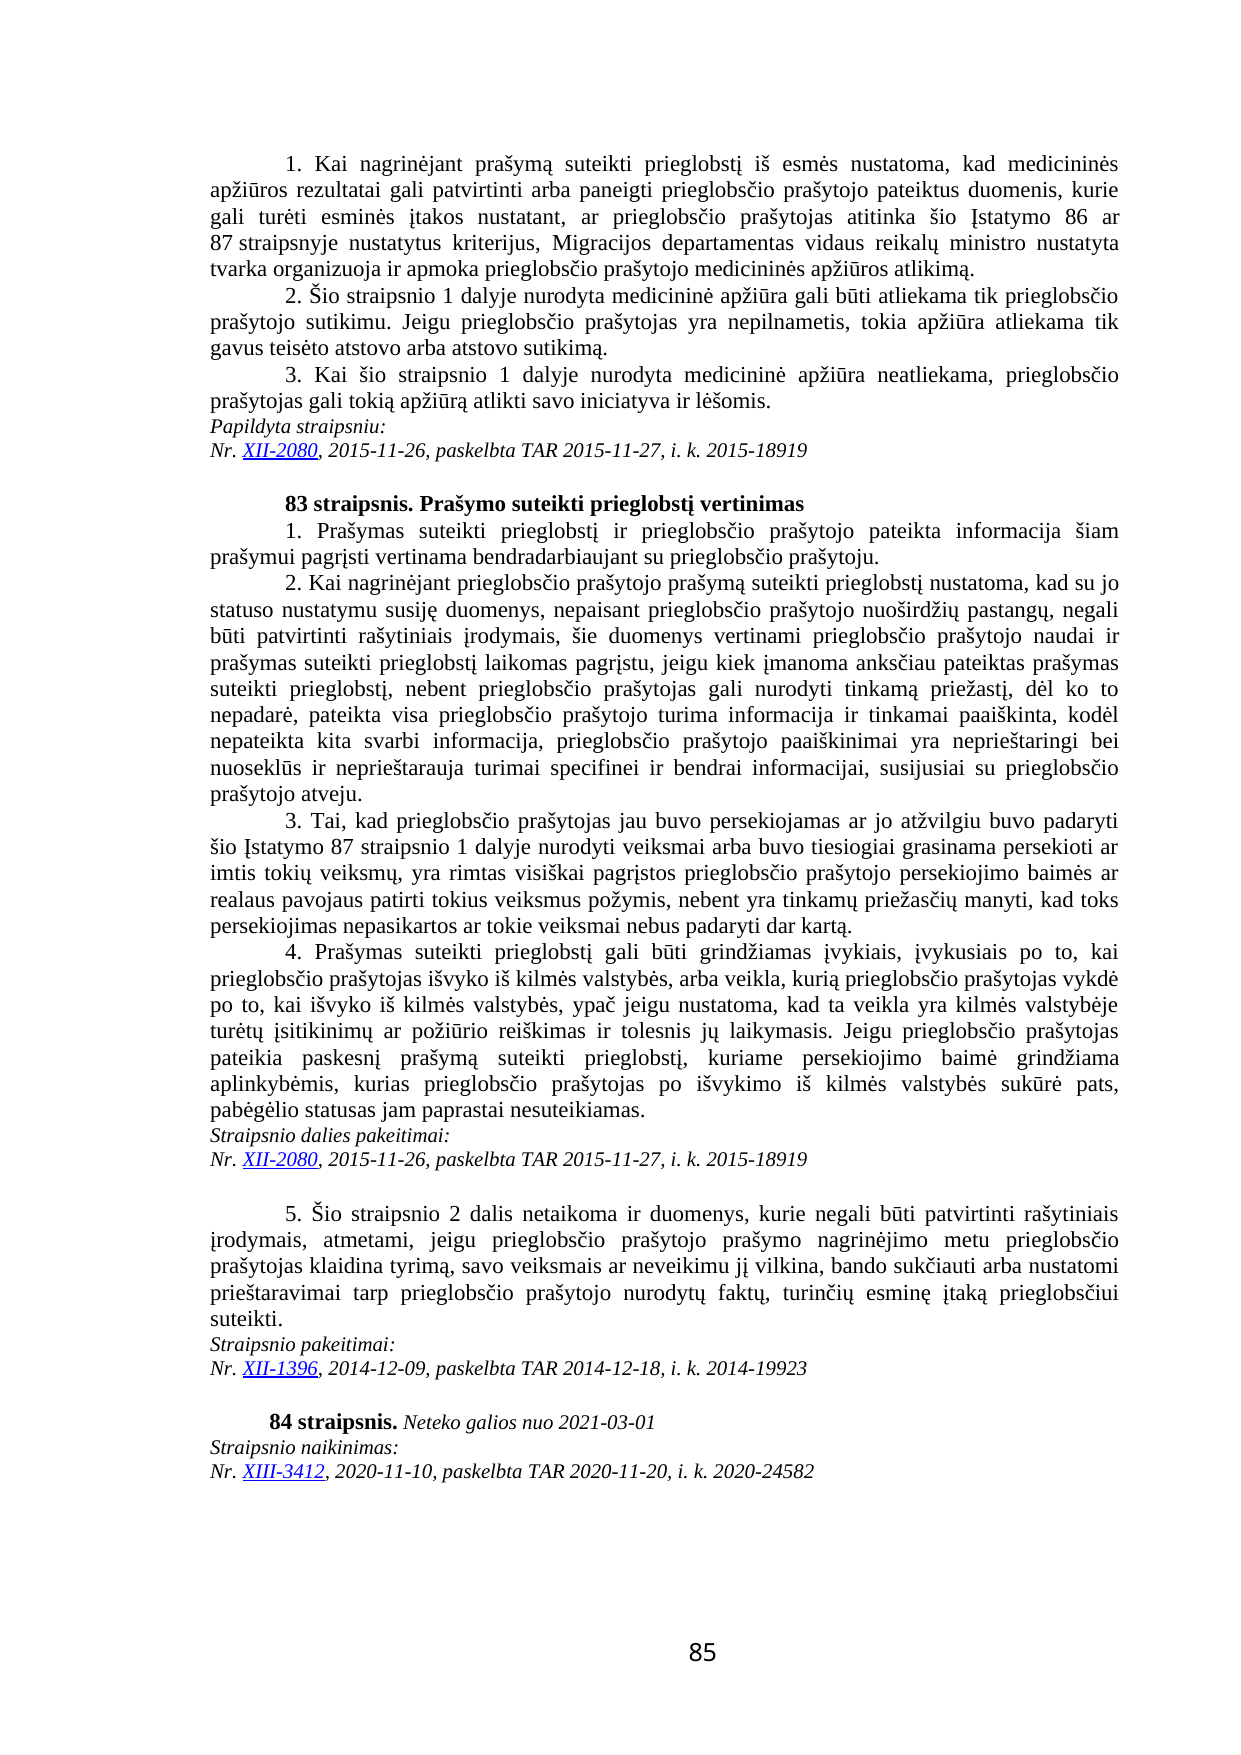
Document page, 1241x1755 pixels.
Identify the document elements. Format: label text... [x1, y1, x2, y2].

text Straipsnio pakeitimai: [210, 1332, 1120, 1356]
text 1. Kai nagrinėjant prašymą suteikti prieglobstį iš esmės nustatoma, kad medicininės apžiūros rezultatai gali patvirtinti arba paneigti prieglobsčio prašytojo pateiktus duomenis, kurie gali turėti esminės įtakos nustatant, ar prieglobsčio prašytojas atitinka šio Įstatymo 86 ar 87 straipsnyje nustatytus kriterijus, Migracijos departamentas vidaus reikalų ministro nustatyta tvarka organizuoja ir apmoka prieglobsčio prašytojo medicininės apžiūros atlikimą. [210, 150, 1120, 282]
text 3. Tai, kad prieglobsčio prašytojas jau buvo persekiojamas ar jo atžvilgiu buvo padaryti šio Įstatymo 87 straipsnio 1 dalyje nurodyti veiksmai arba buvo tiesiogiai grasinama persekioti ar imtis tokių veiksmų, yra rimtas visiškai pagrįstos prieglobsčio prašytojo persekiojimo baimės ar realaus pavojaus patirti tokius veiksmus požymis, nebent yra tinkamų priežasčių manyti, kad toks persekiojimas nepasikartos ar tokie veiksmai nebus padaryti dar kartą. [210, 807, 1120, 938]
text 83 straipsnis. Prašymo suteikti prieglobstį vertinimas [210, 490, 1120, 517]
text Papildyta straipsniu: [210, 413, 1120, 438]
text 1. Prašymas suteikti prieglobstį ir prieglobsčio prašytojo pateikta informacija šiam prašymui pagrįsti vertinama bendradarbiaujant su prieglobsčio prašytoju. [210, 517, 1120, 569]
text Nr. XIII-3412, 2020-11-10, paskelbta TAR 2020-11-20, i. k. 2020-24582 [210, 1459, 1120, 1483]
text 84 straipsnis. Neteko galios nuo 2021-03-01 [210, 1408, 1120, 1435]
text Straipsnio naikinimas: [210, 1435, 1120, 1459]
text 4. Prašymas suteikti prieglobstį gali būti grindžiamas įvykiais, įvykusiais po to, kai prieglobsčio prašytojas išvyko iš kilmės valstybės, arba veikla, kurią prieglobsčio prašytojas vykdė po to, kai išvyko iš kilmės valstybės, ypač jeigu nustatoma, kad ta veikla yra kilmės valstybėje turėtų įsitikinimų ar požiūrio reiškimas ir tolesnis jų laikymasis. Jeigu prieglobsčio prašytojas pateikia paskesnį prašymą suteikti prieglobstį, kuriame persekiojimo baimė grindžiama aplinkybėmis, kurias prieglobsčio prašytojas po išvykimo iš kilmės valstybės sukūrė pats, pabėgėlio statusas jam paprastai nesuteikiamas. [210, 938, 1120, 1123]
text Straipsnio dalies pakeitimai: [210, 1123, 1120, 1147]
text Nr. XII-2080, 2015-11-26, paskelbta TAR 2015-11-27, i. k. 2015-18919 [210, 438, 1120, 462]
text Nr. XII-1396, 2014-12-09, paskelbta TAR 2014-12-18, i. k. 2014-19923 [210, 1356, 1120, 1380]
text 2. Kai nagrinėjant prieglobsčio prašytojo prašymą suteikti prieglobstį nustatoma, kad su jo statuso nustatymu susiję duomenys, nepaisant prieglobsčio prašytojo nuoširdžių pastangų, negali būti patvirtinti rašytiniais įrodymais, šie duomenys vertinami prieglobsčio prašytojo naudai ir prašymas suteikti prieglobstį laikomas pagrįstu, jeigu kiek įmanoma anksčiau pateiktas prašymas suteikti prieglobstį, nebent prieglobsčio prašytojas gali nurodyti tinkamą priežastį, dėl ko to nepadarė, pateikta visa prieglobsčio prašytojo turima informacija ir tinkamai paaiškinta, kodėl nepateikta kita svarbi informacija, prieglobsčio prašytojo paaiškinimai yra neprieštaringi bei nuoseklūs ir neprieštarauja turimai specifinei ir bendrai informacijai, susijusiai su prieglobsčio prašytojo atveju. [210, 569, 1120, 807]
text 2. Šio straipsnio 1 dalyje nurodyta medicininė apžiūra gali būti atliekama tik prieglobsčio prašytojo sutikimu. Jeigu prieglobsčio prašytojas yra nepilnametis, tokia apžiūra atliekama tik gavus teisėto atstovo arba atstovo sutikimą. [210, 282, 1120, 361]
text 3. Kai šio straipsnio 1 dalyje nurodyta medicininė apžiūra neatliekama, prieglobsčio prašytojas gali tokią apžiūrą atlikti savo iniciatyva ir lėšomis. [210, 361, 1120, 413]
text 5. Šio straipsnio 2 dalis netaikoma ir duomenys, kurie negali būti patvirtinti rašytiniais įrodymais, atmetami, jeigu prieglobsčio prašytojo prašymo nagrinėjimo metu prieglobsčio prašytojas klaidina tyrimą, savo veiksmais ar neveikimu jį vilkina, bando sukčiauti arba nustatomi prieštaravimai tarp prieglobsčio prašytojo nurodytų faktų, turinčių esminę įtaką prieglobsčiui suteikti. [210, 1200, 1120, 1332]
text Nr. XII-2080, 2015-11-26, paskelbta TAR 2015-11-27, i. k. 2015-18919 [210, 1147, 1120, 1171]
